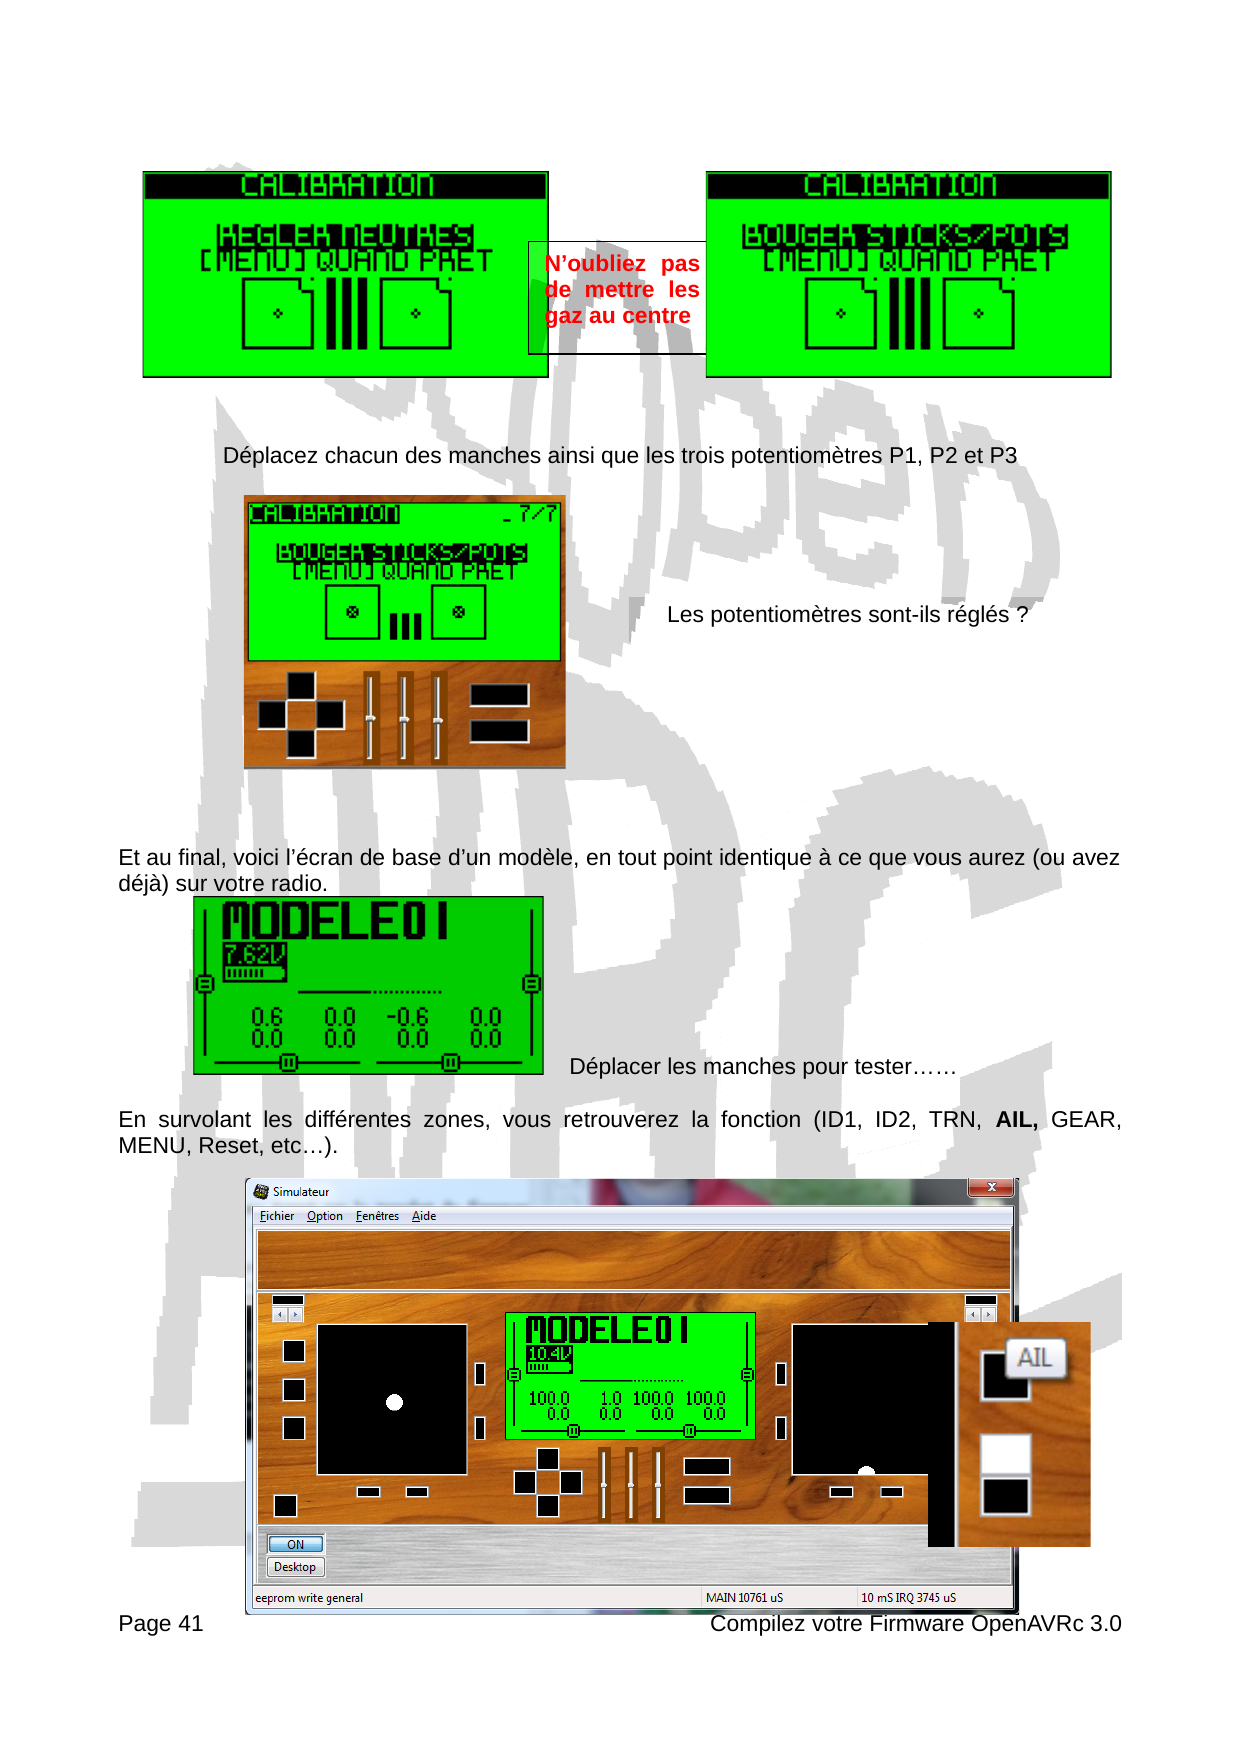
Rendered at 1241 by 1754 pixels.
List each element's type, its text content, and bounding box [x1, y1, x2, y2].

picture [193, 896, 544, 1075]
text Les potentiomètres sont-ils réglés ? [629, 597, 1060, 629]
text Et au final, voici l’écran de base d’un modèle, en tout point identique à ce que vous aurez (ou avez déjà) sur votre radio. [118, 844, 1122, 896]
picture [245, 1178, 1091, 1615]
picture [529, 242, 549, 353]
picture [142, 171, 549, 378]
text N’oubliez pas de mettre les gaz au centre [544, 250, 700, 329]
text Déplacez chacun des manches ainsi que les trois potentiomètres P1, P2 et P3 [118, 442, 1122, 469]
text En survolant les différentes zones, vous retrouverez la fonction (ID1, ID2, TRN, AIL, GEAR, MENU, Reset, etc…). [118, 1106, 1122, 1158]
text Déplacer les manches pour tester…… [118, 896, 1122, 1079]
picture [705, 171, 1112, 378]
